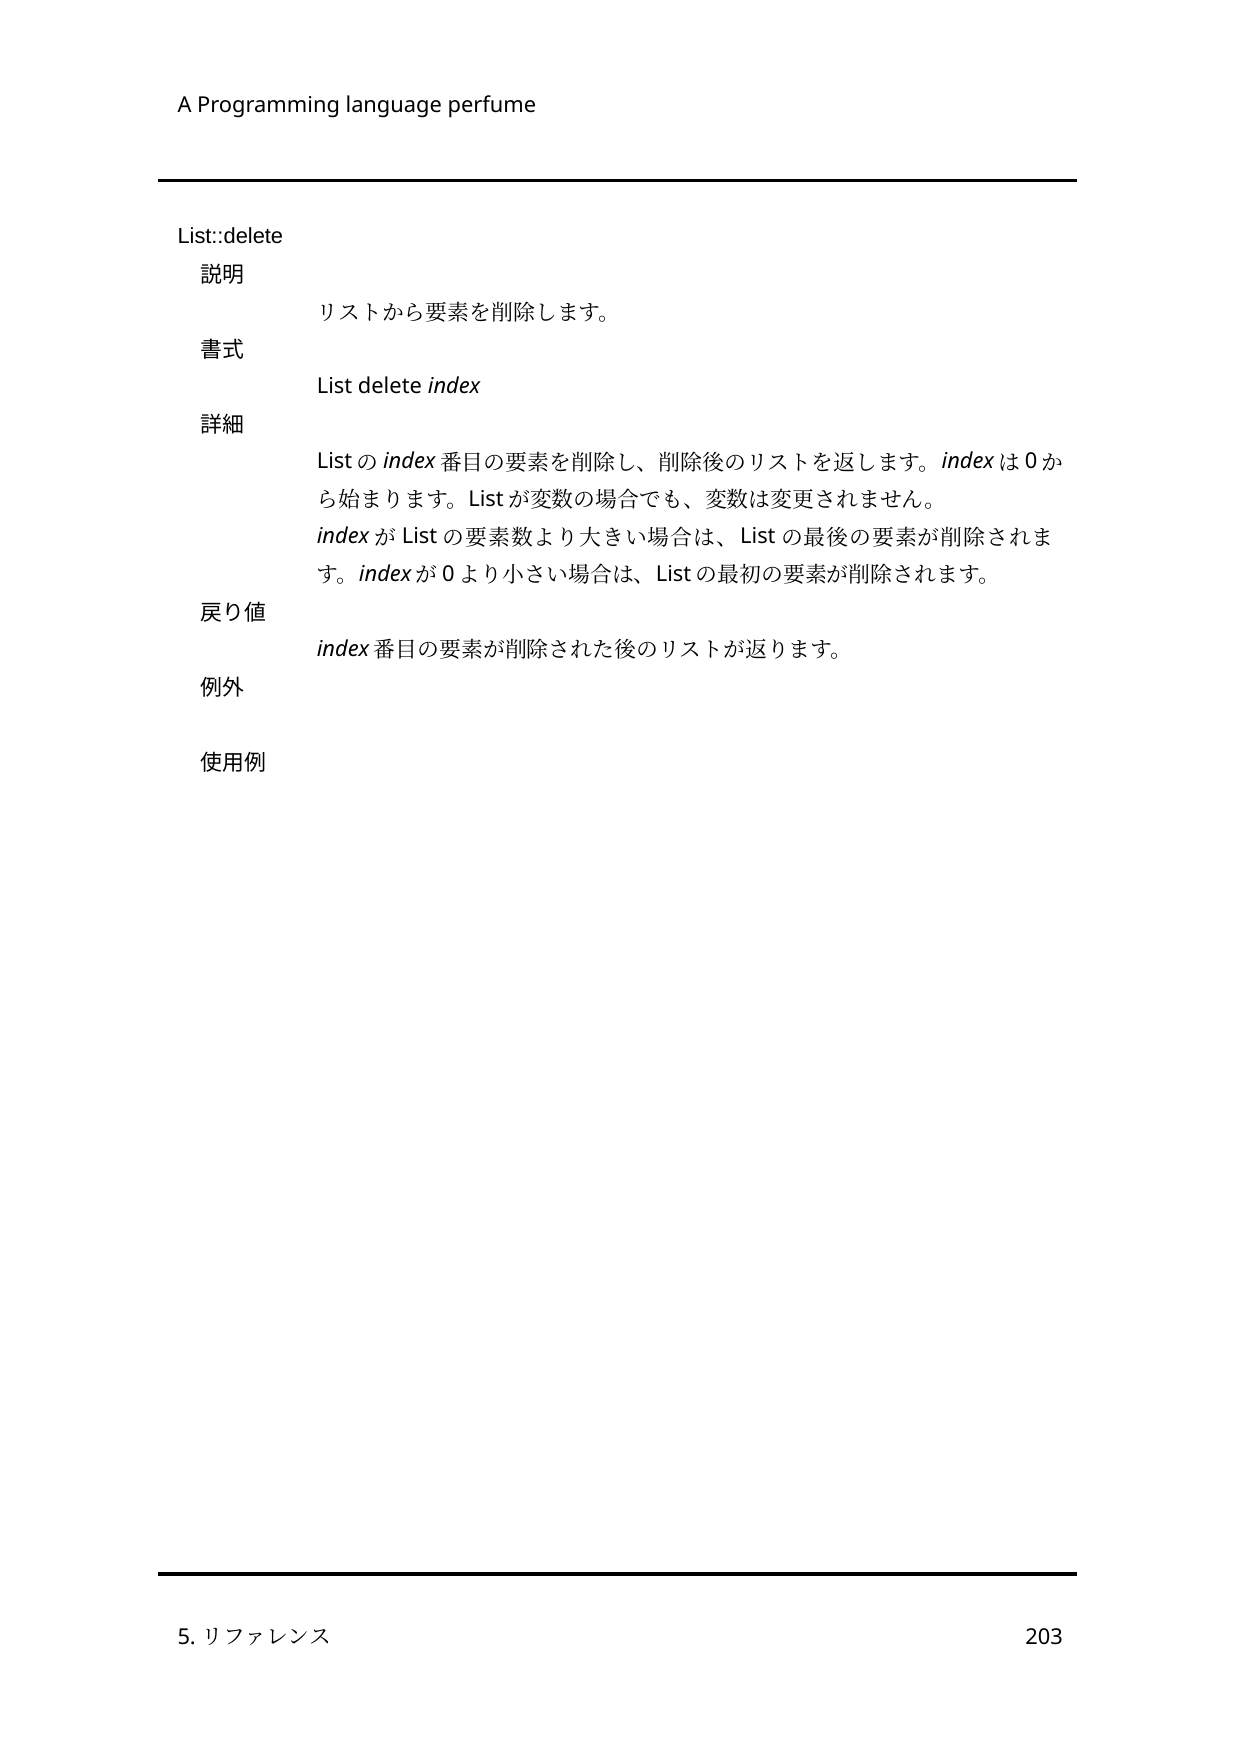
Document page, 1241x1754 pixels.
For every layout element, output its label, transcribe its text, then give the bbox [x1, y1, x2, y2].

table_cell 使用例 [200, 742, 317, 817]
table_cell 例外 [200, 667, 317, 742]
table_cell [317, 742, 1063, 817]
table_cell index番目の要素が削除された後のリストが返ります。 [317, 592, 1063, 667]
table_header 説明 [200, 254, 317, 329]
table_cell 書式 [200, 329, 317, 404]
table_cell List delete index [317, 329, 1063, 404]
table_cell 戻り値 [200, 592, 317, 667]
table_cell 詳細 [200, 404, 317, 592]
table_cell Listのindex番目の要素を削除し、削除後のリストを返します。indexは0から始まります。Listが変数の場合でも、変数は変更されません。 indexがListの要素数より大きい場合は、Listの最後の要素が削除されます。indexが0より小さい場合は、Listの最初の要素が削除されます。 [317, 404, 1063, 592]
subtitle List::delete [177, 217, 1063, 254]
table_cell [317, 667, 1063, 742]
table_header リストから要素を削除します。 [317, 254, 1063, 329]
